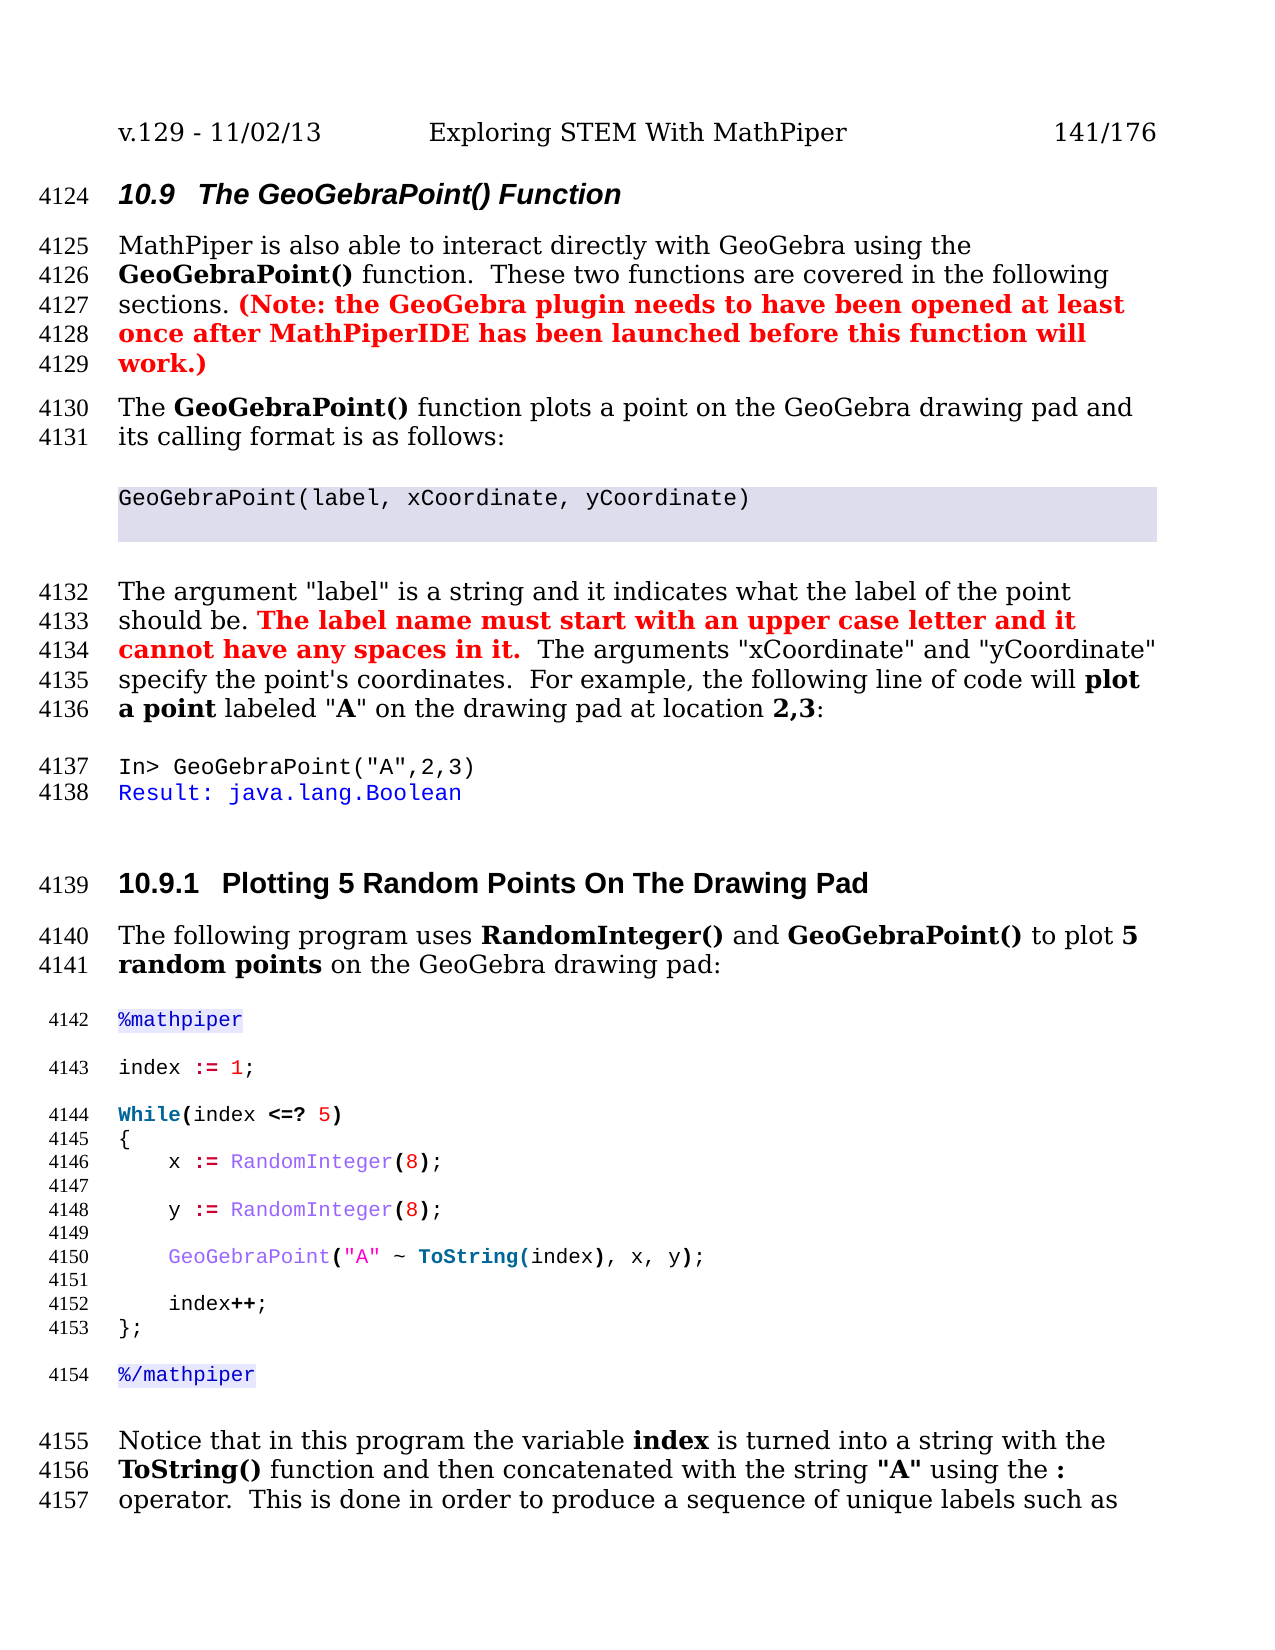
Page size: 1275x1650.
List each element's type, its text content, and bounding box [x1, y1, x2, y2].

subtitle The GeoGebraPoint() Function [118, 177, 1157, 210]
text The following program uses RandomInteger() and GeoGebraPoint() to plot 5 random points on the GeoGebra drawing pad: [118, 921, 1157, 980]
text In> GeoGebraPoint("A",2,3) [118, 756, 1157, 782]
text The GeoGebraPoint() function plots a point on the GeoGebra drawing pad and its calling format is as follows: [118, 393, 1157, 451]
text { [118, 1128, 1157, 1151]
text y := RandomInteger(8); [118, 1198, 1157, 1222]
text MathPiper is also able to interact directly with GeoGebra using the GeoGebraPoint() function. These two functions are covered in the following sections. (Note: the GeoGebra plugin needs to have been opened at least once after MathPiperIDE has been launched before this function will work.) [118, 231, 1157, 378]
text %/mathpiper [118, 1364, 1157, 1388]
text GeoGebraPoint("A" ~ ToString(index), x, y); [118, 1246, 1157, 1269]
subtitle Plotting 5 Random Points On The Drawing Pad [118, 866, 1157, 900]
text }; [118, 1317, 1157, 1340]
text Result: java.lang.Boolean [118, 782, 1157, 807]
text index++; [118, 1293, 1157, 1317]
text The argument "label" is a string and it indicates what the label of the point should be. The label name must start with an upper case letter and it cannot have any spaces in it. The arguments "xCoordinate" and "yCoordinate" specify the point's coordinates. For example, the following line of code will plot a point labeled "A" on the drawing pad at location 2,3: [118, 577, 1157, 724]
text x := RandomInteger(8); [118, 1151, 1157, 1175]
text index := 1; [118, 1057, 1157, 1080]
table_header GeoGebraPoint(label, xCoordinate, yCoordinate) [118, 487, 1157, 542]
text Notice that in this program the variable index is turned into a string with the ToString() function and then concatenated with the string "A" using the : operator. This is done in order to produce a sequence of unique labels such as [118, 1426, 1157, 1514]
text %mathpiper [118, 1009, 1157, 1033]
text While(index <=? 5) [118, 1104, 1157, 1128]
